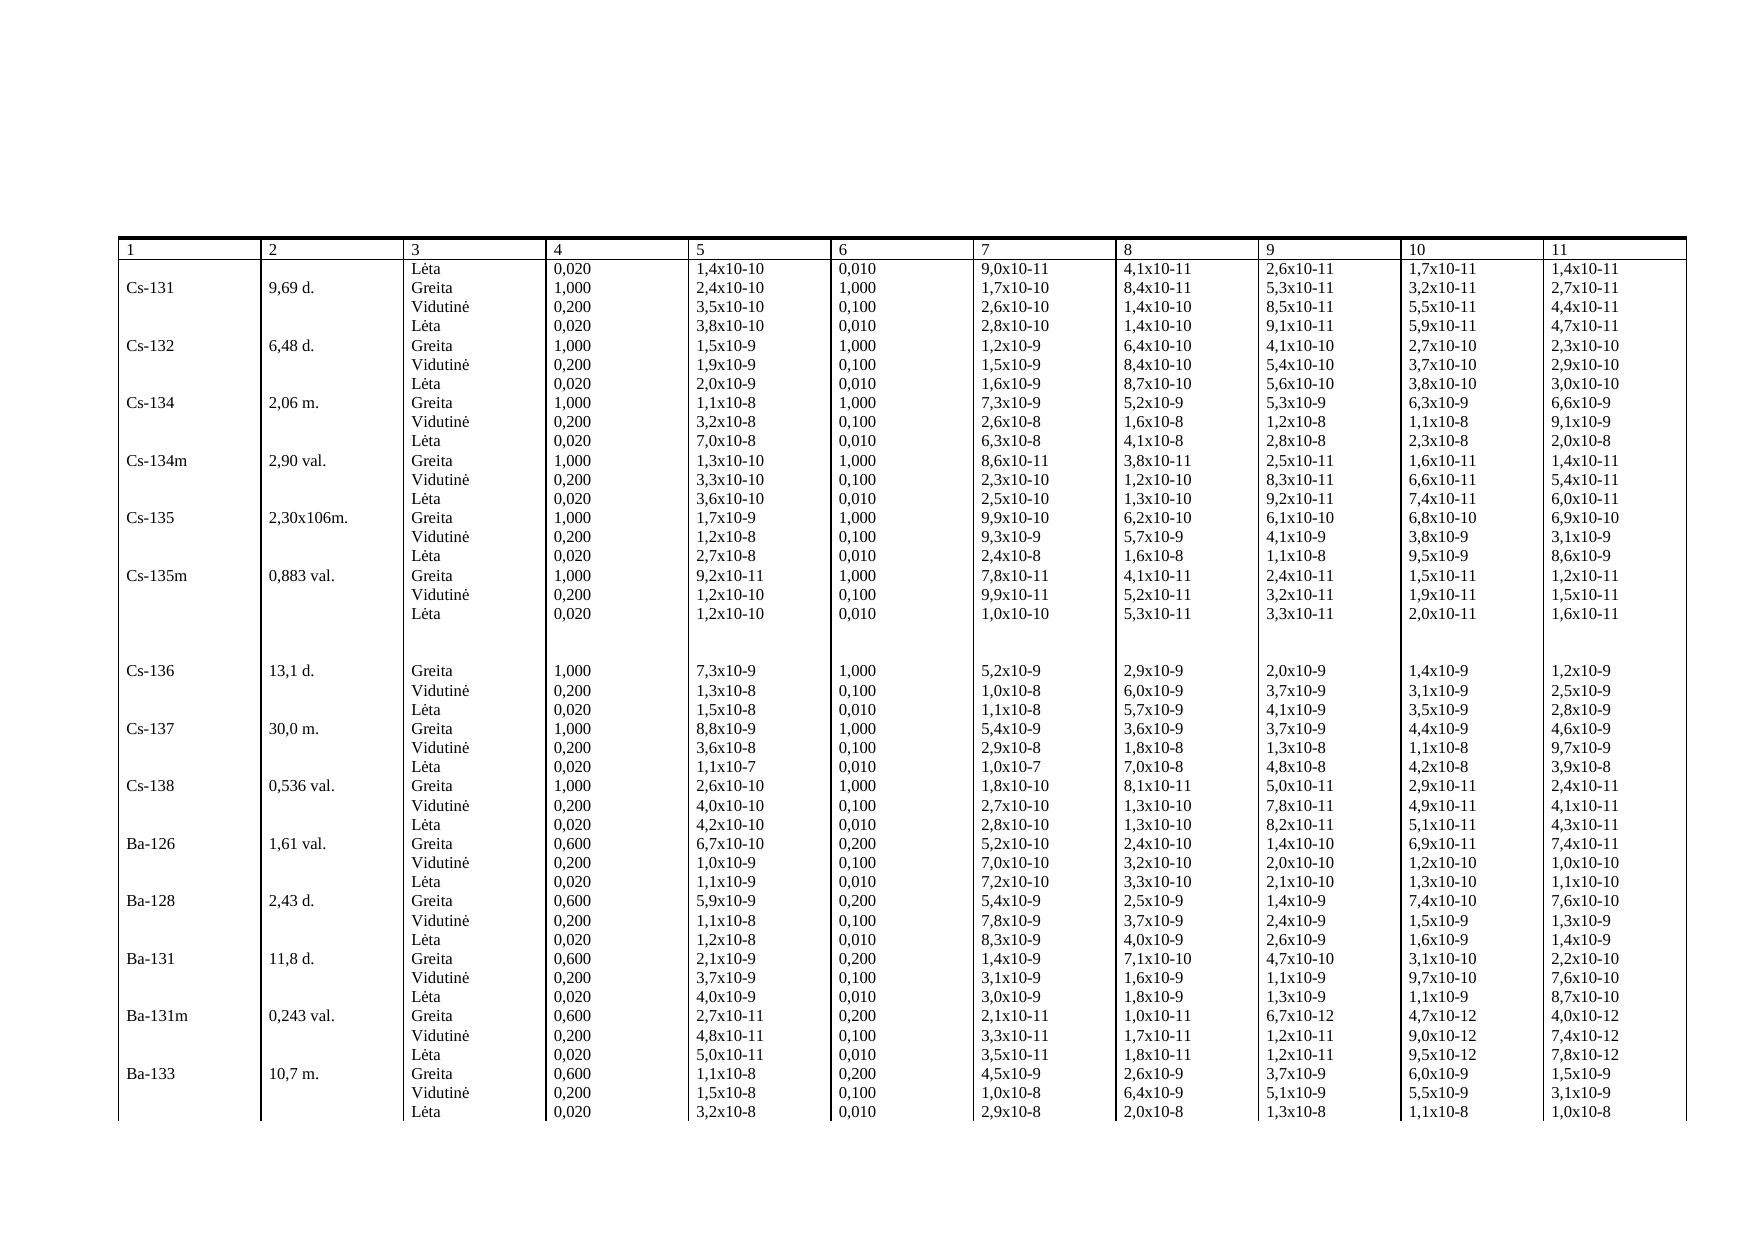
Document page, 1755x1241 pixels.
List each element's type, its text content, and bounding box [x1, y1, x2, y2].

table_cell 1,000 0,100 0,010 1,000 0,100 0,010 0,200 0,100 0,010 0,200 0,100 0,010 0,200 0,100 0,010 0,200 0,100 0,010 0,200 0,100 0,010 [832, 719, 973, 1121]
table_header 5 [689, 240, 830, 259]
table_cell 9,0x10-11 1,7x10-10 2,6x10-10 2,8x10-10 1,2x10-9 1,5x10-9 1,6x10-9 7,3x10-9 2,6x10-8 6,3x10-8 8,6x10-11 2,3x10-10 2,5x10-10 9,9x10-10 9,3x10-9 2,4x10-8 7,8x10-11 9,9x10-11 1,0x10-10 5,2x10-9 1,0x10-8 1,1x10-8 [974, 260, 1115, 719]
table_cell 3,7x10-9 1,3x10-8 4,8x10-8 5,0x10-11 7,8x10-11 8,2x10-11 1,4x10-10 2,0x10-10 2,1x10-10 1,4x10-9 2,4x10-9 2,6x10-9 4,7x10-10 1,1x10-9 1,3x10-9 6,7x10-12 1,2x10-11 1,2x10-11 3,7x10-9 5,1x10-9 1,3x10-8 [1259, 719, 1400, 1121]
table_cell 1,000 0,200 0,020 1,000 0,200 0,020 0,600 0,200 0,020 0,600 0,200 0,020 0,600 0,200 0,020 0,600 0,200 0,020 0,600 0,200 0,020 [547, 719, 688, 1121]
table_cell 2,6x10-11 5,3x10-11 8,5x10-11 9,1x10-11 4,1x10-10 5,4x10-10 5,6x10-10 5,3x10-9 1,2x10-8 2,8x10-8 2,5x10-11 8,3x10-11 9,2x10-11 6,1x10-10 4,1x10-9 1,1x10-8 2,4x10-11 3,2x10-11 3,3x10-11 2,0x10-9 3,7x10-9 4,1x10-9 [1259, 260, 1400, 719]
table_cell 4,1x10-11 8,4x10-11 1,4x10-10 1,4x10-10 6,4x10-10 8,4x10-10 8,7x10-10 5,2x10-9 1,6x10-8 4,1x10-8 3,8x10-11 1,2x10-10 1,3x10-10 6,2x10-10 5,7x10-9 1,6x10-8 4,1x10-11 5,2x10-11 5,3x10-11 2,9x10-9 6,0x10-9 5,7x10-9 [1117, 260, 1258, 719]
table_cell Cs-131 Cs-132 Cs-134 Cs-134m Cs-135 Cs-135m Cs-136 [119, 260, 260, 719]
table_cell 9,69 d. 6,48 d. 2,06 m. 2,90 val. 2,30x106m. 0,883 val. 13,1 d. [262, 260, 403, 719]
table_header 7 [974, 240, 1115, 259]
table_header 2 [262, 240, 403, 259]
table_header 11 [1544, 240, 1686, 259]
table_cell 3,6x10-9 1,8x10-8 7,0x10-8 8,1x10-11 1,3x10-10 1,3x10-10 2,4x10-10 3,2x10-10 3,3x10-10 2,5x10-9 3,7x10-9 4,0x10-9 7,1x10-10 1,6x10-9 1,8x10-9 1,0x10-11 1,7x10-11 1,8x10-11 2,6x10-9 6,4x10-9 2,0x10-8 [1117, 719, 1258, 1121]
table_header 6 [832, 240, 973, 259]
table_cell Lėta Greita Vidutinė Lėta Greita Vidutinė Lėta Greita Vidutinė Lėta Greita Vidutinė Lėta Greita Vidutinė Lėta Greita Vidutinė Lėta Greita Vidutinė Lėta [404, 260, 545, 719]
table_cell 4,6x10-9 9,7x10-9 3,9x10-8 2,4x10-11 4,1x10-11 4,3x10-11 7,4x10-11 1,0x10-10 1,1x10-10 7,6x10-10 1,3x10-9 1,4x10-9 2,2x10-10 7,6x10-10 8,7x10-10 4,0x10-12 7,4x10-12 7,8x10-12 1,5x10-9 3,1x10-9 1,0x10-8 [1544, 719, 1686, 1121]
table_cell 1,7x10-11 3,2x10-11 5,5x10-11 5,9x10-11 2,7x10-10 3,7x10-10 3,8x10-10 6,3x10-9 1,1x10-8 2,3x10-8 1,6x10-11 6,6x10-11 7,4x10-11 6,8x10-10 3,8x10-9 9,5x10-9 1,5x10-11 1,9x10-11 2,0x10-11 1,4x10-9 3,1x10-9 3,5x10-9 [1402, 260, 1543, 719]
table_cell 4,4x10-9 1,1x10-8 4,2x10-8 2,9x10-11 4,9x10-11 5,1x10-11 6,9x10-11 1,2x10-10 1,3x10-10 7,4x10-10 1,5x10-9 1,6x10-9 3,1x10-10 9,7x10-10 1,1x10-9 4,7x10-12 9,0x10-12 9,5x10-12 6,0x10-9 5,5x10-9 1,1x10-8 [1402, 719, 1543, 1121]
table_cell 1,4x10-10 2,4x10-10 3,5x10-10 3,8x10-10 1,5x10-9 1,9x10-9 2,0x10-9 1,1x10-8 3,2x10-8 7,0x10-8 1,3x10-10 3,3x10-10 3,6x10-10 1,7x10-9 1,2x10-8 2,7x10-8 9,2x10-11 1,2x10-10 1,2x10-10 7,3x10-9 1,3x10-8 1,5x10-8 [689, 260, 830, 719]
table_header 4 [547, 240, 688, 259]
table_cell 5,4x10-9 2,9x10-8 1,0x10-7 1,8x10-10 2,7x10-10 2,8x10-10 5,2x10-10 7,0x10-10 7,2x10-10 5,4x10-9 7,8x10-9 8,3x10-9 1,4x10-9 3,1x10-9 3,0x10-9 2,1x10-11 3,3x10-11 3,5x10-11 4,5x10-9 1,0x10-8 2,9x10-8 [974, 719, 1115, 1121]
table_cell Greita Vidutinė Lėta Greita Vidutinė Lėta Greita Vidutinė Lėta Greita Vidutinė Lėta Greita Vidutinė Lėta Greita Vidutinė Lėta Greita Vidutinė Lėta [404, 719, 545, 1121]
table_header 3 [404, 240, 545, 259]
table_cell Cs-137 Cs-138 Ba-126 Ba-128 Ba-131 Ba-131m Ba-133 [119, 719, 260, 1121]
table_header 9 [1259, 240, 1400, 259]
table_cell 30,0 m. 0,536 val. 1,61 val. 2,43 d. 11,8 d. 0,243 val. 10,7 m. [262, 719, 403, 1121]
table_cell 0,010 1,000 0,100 0,010 1,000 0,100 0,010 1,000 0,100 0,010 1,000 0,100 0,010 1,000 0,100 0,010 1,000 0,100 0,010 1,000 0,100 0,010 [832, 260, 973, 719]
table_header 1 [119, 240, 260, 259]
table_header 8 [1117, 240, 1258, 259]
table_cell 0,020 1,000 0,200 0,020 1,000 0,200 0,020 1,000 0,200 0,020 1,000 0,200 0,020 1,000 0,200 0,020 1,000 0,200 0,020 1,000 0,200 0,020 [547, 260, 688, 719]
table_cell 8,8x10-9 3,6x10-8 1,1x10-7 2,6x10-10 4,0x10-10 4,2x10-10 6,7x10-10 1,0x10-9 1,1x10-9 5,9x10-9 1,1x10-8 1,2x10-8 2,1x10-9 3,7x10-9 4,0x10-9 2,7x10-11 4,8x10-11 5,0x10-11 1,1x10-8 1,5x10-8 3,2x10-8 [689, 719, 830, 1121]
table_cell 1,4x10-11 2,7x10-11 4,4x10-11 4,7x10-11 2,3x10-10 2,9x10-10 3,0x10-10 6,6x10-9 9,1x10-9 2,0x10-8 1,4x10-11 5,4x10-11 6,0x10-11 6,9x10-10 3,1x10-9 8,6x10-9 1,2x10-11 1,5x10-11 1,6x10-11 1,2x10-9 2,5x10-9 2,8x10-9 [1544, 260, 1686, 719]
table_header 10 [1402, 240, 1543, 259]
